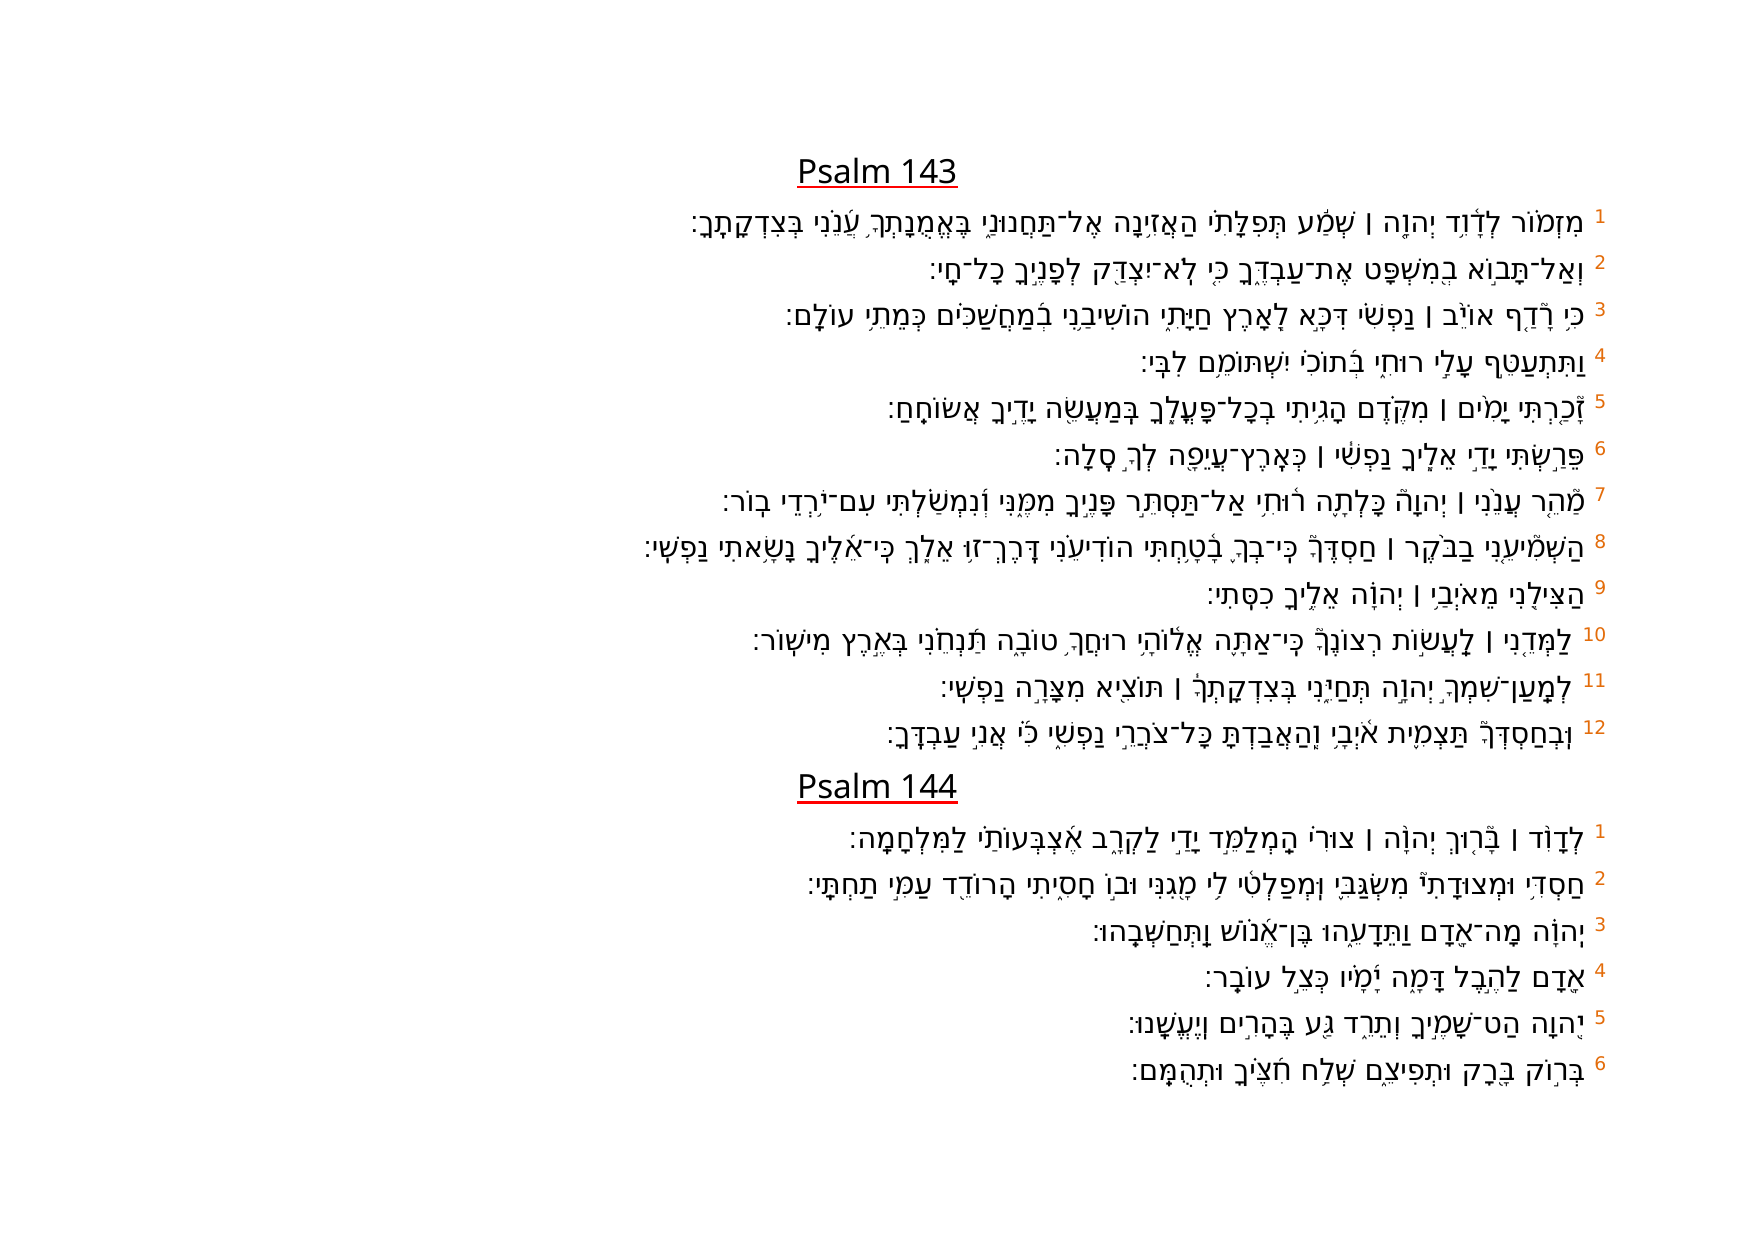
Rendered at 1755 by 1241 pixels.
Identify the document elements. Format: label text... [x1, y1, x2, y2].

text 2 חַסְדִּ֥י וּמְצוּדָתִי֮ מִשְׂגַּבִּ֢י וּֽמְפַלְטִ֫י לִ֥י מָ֭גִנִּי וּב֣וֹ חָסִ֑יתִי הָרוֹדֵ֖ד עַמִּ֣י תַחְתָּֽי׃ ‬‬‬‬ [148, 867, 1606, 901]
text 3 כִּ֥י רָ֘דַ֤ף אוֹיֵ֨ב ׀ נַפְשִׁ֗י דִּכָּ֣א לָ֭אָרֶץ חַיָּתִ֑י הוֹשִׁיבַ֥נִי בְ֝מַחֲשַׁכִּ֗ים כְּמֵתֵ֥י עוֹלָֽם׃ ‬‬‬‬ [148, 298, 1606, 332]
text 4 וַתִּתְעַטֵּ֣ף עָלַ֣י רוּחִ֑י בְּ֝תוֹכִ֗י יִשְׁתּוֹמֵ֥ם לִבִּֽי׃ ‬‬‬‬ [148, 345, 1606, 379]
text 3 יְֽהוָ֗ה מָה־אָ֭דָם וַתֵּדָעֵ֑הוּ בֶּן־אֱ֝נ֗וֹשׁ וַֽתְּחַשְּׁבֵֽהוּ׃ ‬‬‬‬ [148, 914, 1606, 948]
text 1 לְדָוִ֨ד ׀ בָּ֘ר֤וּךְ יְהוָ֨ה ׀ צוּרִ֗י הַֽמְלַמֵּ֣ד יָדַ֣י לַקְרָ֑ב אֶ֝צְבְּעוֹתַ֗י לַמִּלְחָמָֽה׃ [148, 821, 1606, 855]
text 6 פֵּרַ֣שְׂתִּי יָדַ֣י אֵלֶ֑יךָ נַפְשִׁ֓י ׀ כְּאֶֽרֶץ־עֲיֵפָ֖ה לְךָ֣ סֶֽלָה׃ ‬‬‬‬ [148, 438, 1606, 472]
text 1 מִזְמ֗וֹר לְדָ֫וִ֥ד יְהוָ֤ה ׀ שְׁמַ֬ע תְּפִלָּתִ֗י הַאֲזִ֥ינָה אֶל־תַּחֲנוּנַ֑י בֶּאֱמֻנָתְךָ֥ עֲ֝נֵ֗נִי בְּצִדְקָתֶֽךָ׃ [148, 206, 1606, 239]
text 12 וּֽבְחַסְדְּךָ֮ תַּצְמִ֢ית אֹ֫יְבָ֥י וְֽ֭הַאֲבַדְתָּ כָּל־צֹרֲרֵ֣י נַפְשִׁ֑י כִּ֝֗י אֲנִ֣י עַבְדֶּֽךָ׃ ‬‬‬‬ [148, 717, 1606, 751]
text 7 מַ֘הֵ֤ר עֲנֵ֨נִי ׀ יְהוָה֮ כָּלְתָ֢ה ר֫וּחִ֥י אַל־תַּסְתֵּ֣ר פָּנֶ֣יךָ מִמֶּ֑נִּי וְ֝נִמְשַׁ֗לְתִּי עִם־יֹ֥רְדֵי בֽוֹר׃ ‬‬‬‬ [148, 484, 1606, 518]
text 5 זָ֘כַ֤רְתִּי יָמִ֨ים ׀ מִקֶּ֗דֶם הָגִ֥יתִי בְכָל־פָּעֳלֶ֑ךָ בְּֽמַעֲשֵׂ֖ה יָדֶ֣יךָ אֲשׂוֹחֵֽחַ׃ ‬‬‬‬ [148, 391, 1606, 425]
text 11 לְמַֽעַן־שִׁמְךָ֣ יְהוָ֣ה תְּחַיֵּ֑נִי בְּצִדְקָתְךָ֓ ׀ תּוֹצִ֖יא מִצָּרָ֣ה נַפְשִֽׁי׃ ‬‬‬‬ [148, 670, 1606, 704]
text 6 בְּר֣וֹק בָּ֭רָק וּתְפִיצֵ֑ם שְׁלַ֥ח חִ֝צֶּ֗יךָ וּתְהֻמֵּֽם׃ ‬‬‬‬ [148, 1053, 1606, 1087]
text Psalm 143 [148, 148, 1606, 193]
text 8 הַשְׁמִ֘יעֵ֤נִי בַבֹּ֨קֶר ׀ חַסְדֶּךָ֮ כִּֽי־בְךָ֢ בָ֫טָ֥חְתִּי הוֹדִיעֵ֗נִי דֶּֽרֶךְ־ז֥וּ אֵלֵ֑ךְ כִּֽי־אֵ֝לֶיךָ נָשָׂ֥אתִי נַפְשִֽׁי׃ ‬‬‬‬ [148, 531, 1606, 565]
text 10 לַמְּדֵ֤נִי ׀ לַֽעֲשׂ֣וֹת רְצוֹנֶךָ֮ כִּֽי־אַתָּ֢ה אֱל֫וֹהָ֥י רוּחֲךָ֥ טוֹבָ֑ה תַּ֝נְחֵ֗נִי בְּאֶ֣רֶץ מִישֽׁוֹר׃ ‬‬‬‬ [148, 624, 1606, 658]
text 4 אָ֭דָם לַהֶ֣בֶל דָּמָ֑ה יָ֝מָ֗יו כְּצֵ֣ל עוֹבֵֽר׃ ‬‬‬‬ [148, 960, 1606, 994]
text 2 וְאַל־תָּב֣וֹא בְ֭מִשְׁפָּט אֶת־עַבְדֶּ֑ךָ כִּ֤י לֹֽא־יִצְדַּ֖ק לְפָנֶ֣יךָ כָל־חָֽי׃ ‬‬‬‬ [148, 252, 1606, 286]
text 9 הַצִּילֵ֖נִי מֵאֹיְבַ֥י ׀ יְהוָ֗ה אֵלֶ֥יךָ כִסִּֽתִי׃ ‬‬‬‬ [148, 577, 1606, 611]
text Psalm 144 [148, 763, 1606, 808]
text 5 יְ֭הוָה הַט־שָׁמֶ֣יךָ וְתֵרֵ֑ד גַּ֖ע בֶּהָרִ֣ים וְֽיֶעֱשָֽׁנוּ׃ ‬‬‬‬ [148, 1007, 1606, 1041]
